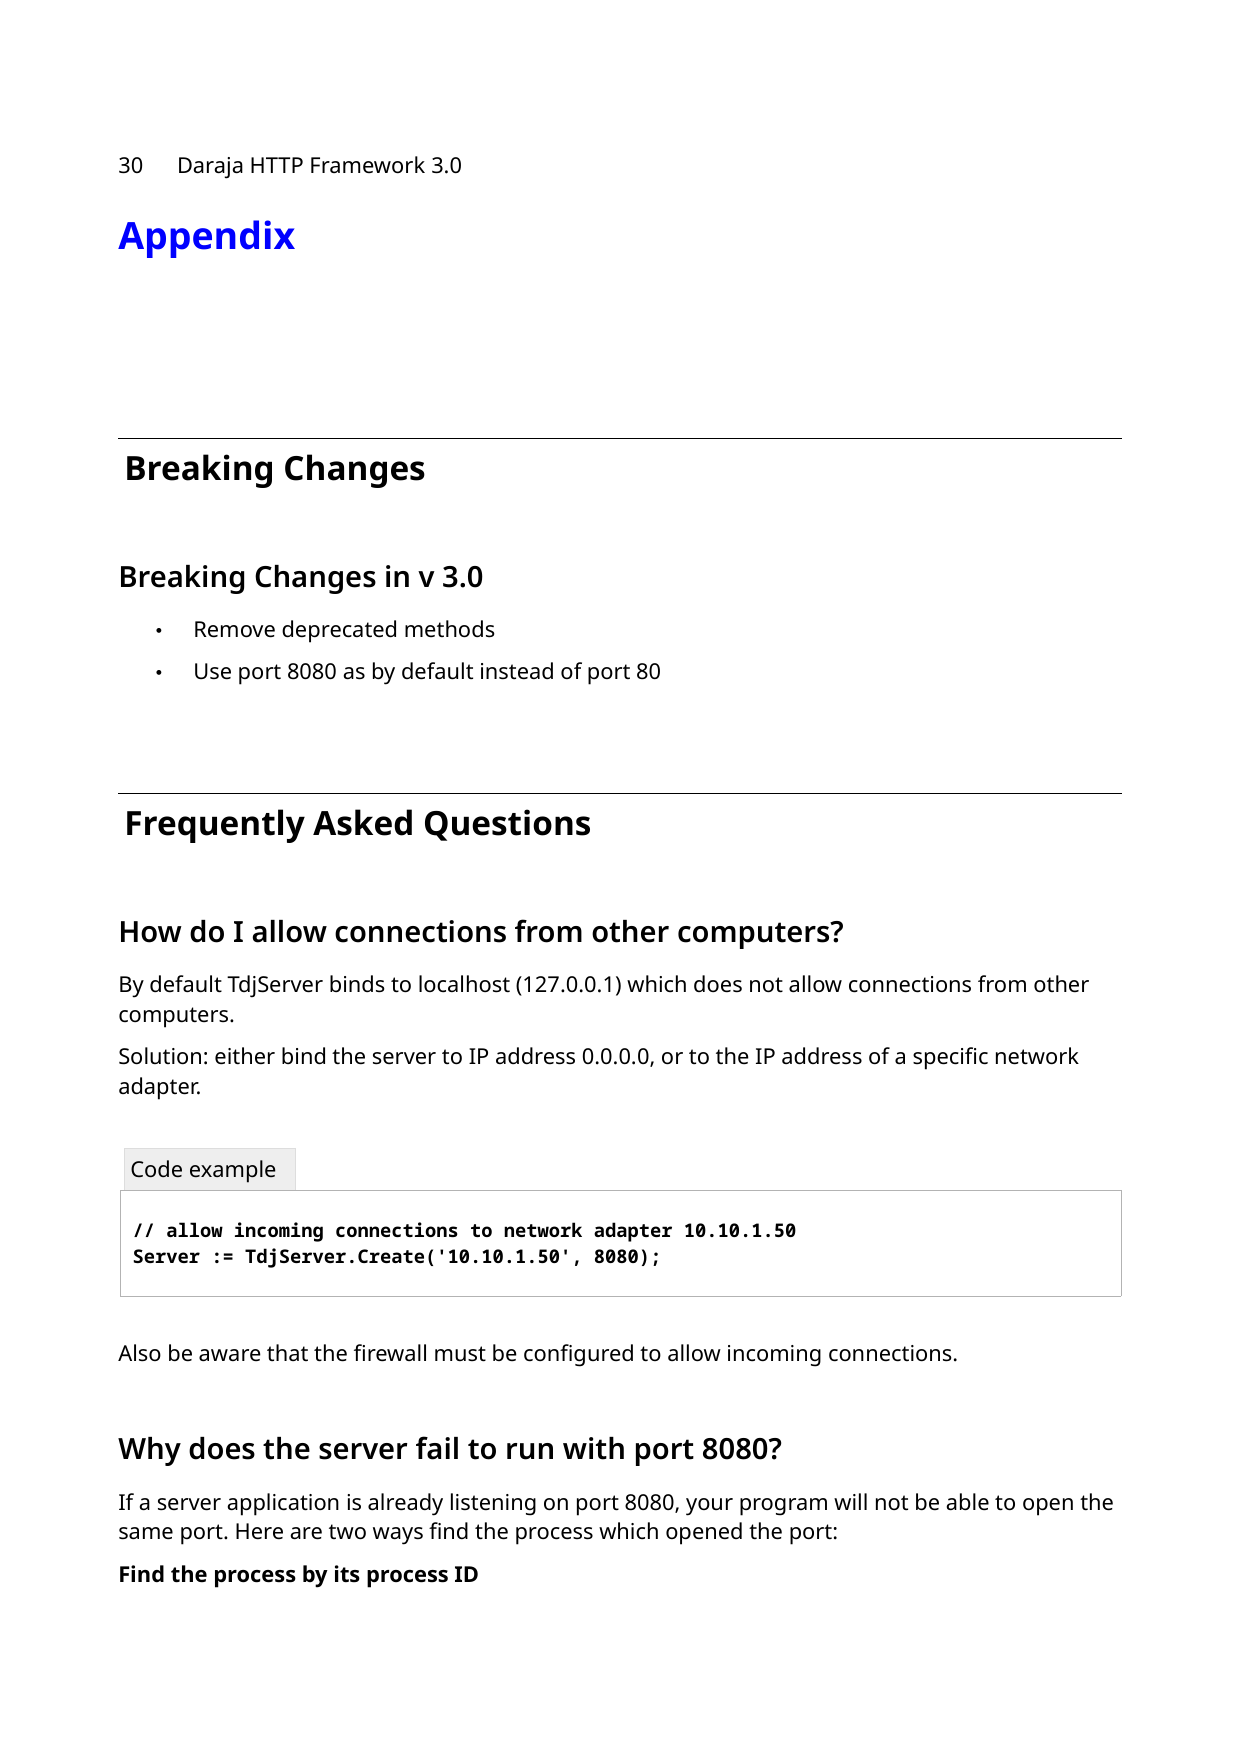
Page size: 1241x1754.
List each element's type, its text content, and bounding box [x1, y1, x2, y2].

list Use port 8080 as by default instead of port 80 [156, 656, 1122, 686]
subtitle Appendix [118, 209, 1122, 260]
text Server := TdjServer.Create('10.10.1.50', 8080); [121, 1241, 1121, 1296]
text By default TdjServer binds to localhost (127.0.0.1) which does not allow connections from other computers. [118, 969, 1122, 1028]
text Also be aware that the firewall must be configured to allow incoming connections. [118, 1338, 1122, 1368]
subtitle Breaking Changes [118, 439, 1122, 496]
subtitle Frequently Asked Questions [118, 794, 1122, 851]
text Code example [125, 1149, 295, 1190]
subtitle Why does the server fail to run with port 8080? [118, 1428, 1122, 1468]
subtitle How do I allow connections from other computers? [118, 911, 1122, 951]
subtitle Breaking Changes in v 3.0 [118, 556, 1122, 596]
text // allow incoming connections to network adapter 10.10.1.50 [121, 1191, 1121, 1241]
text Find the process by its process ID [118, 1558, 1122, 1588]
text Solution: either bind the server to IP address 0.0.0.0, or to the IP address of a specific network adapter. [118, 1041, 1122, 1101]
text If a server application is already listening on port 8080, your program will not be able to open the same port. Here are two ways find the process which opened the port: [118, 1486, 1122, 1546]
list Remove deprecated methods [156, 614, 1122, 644]
